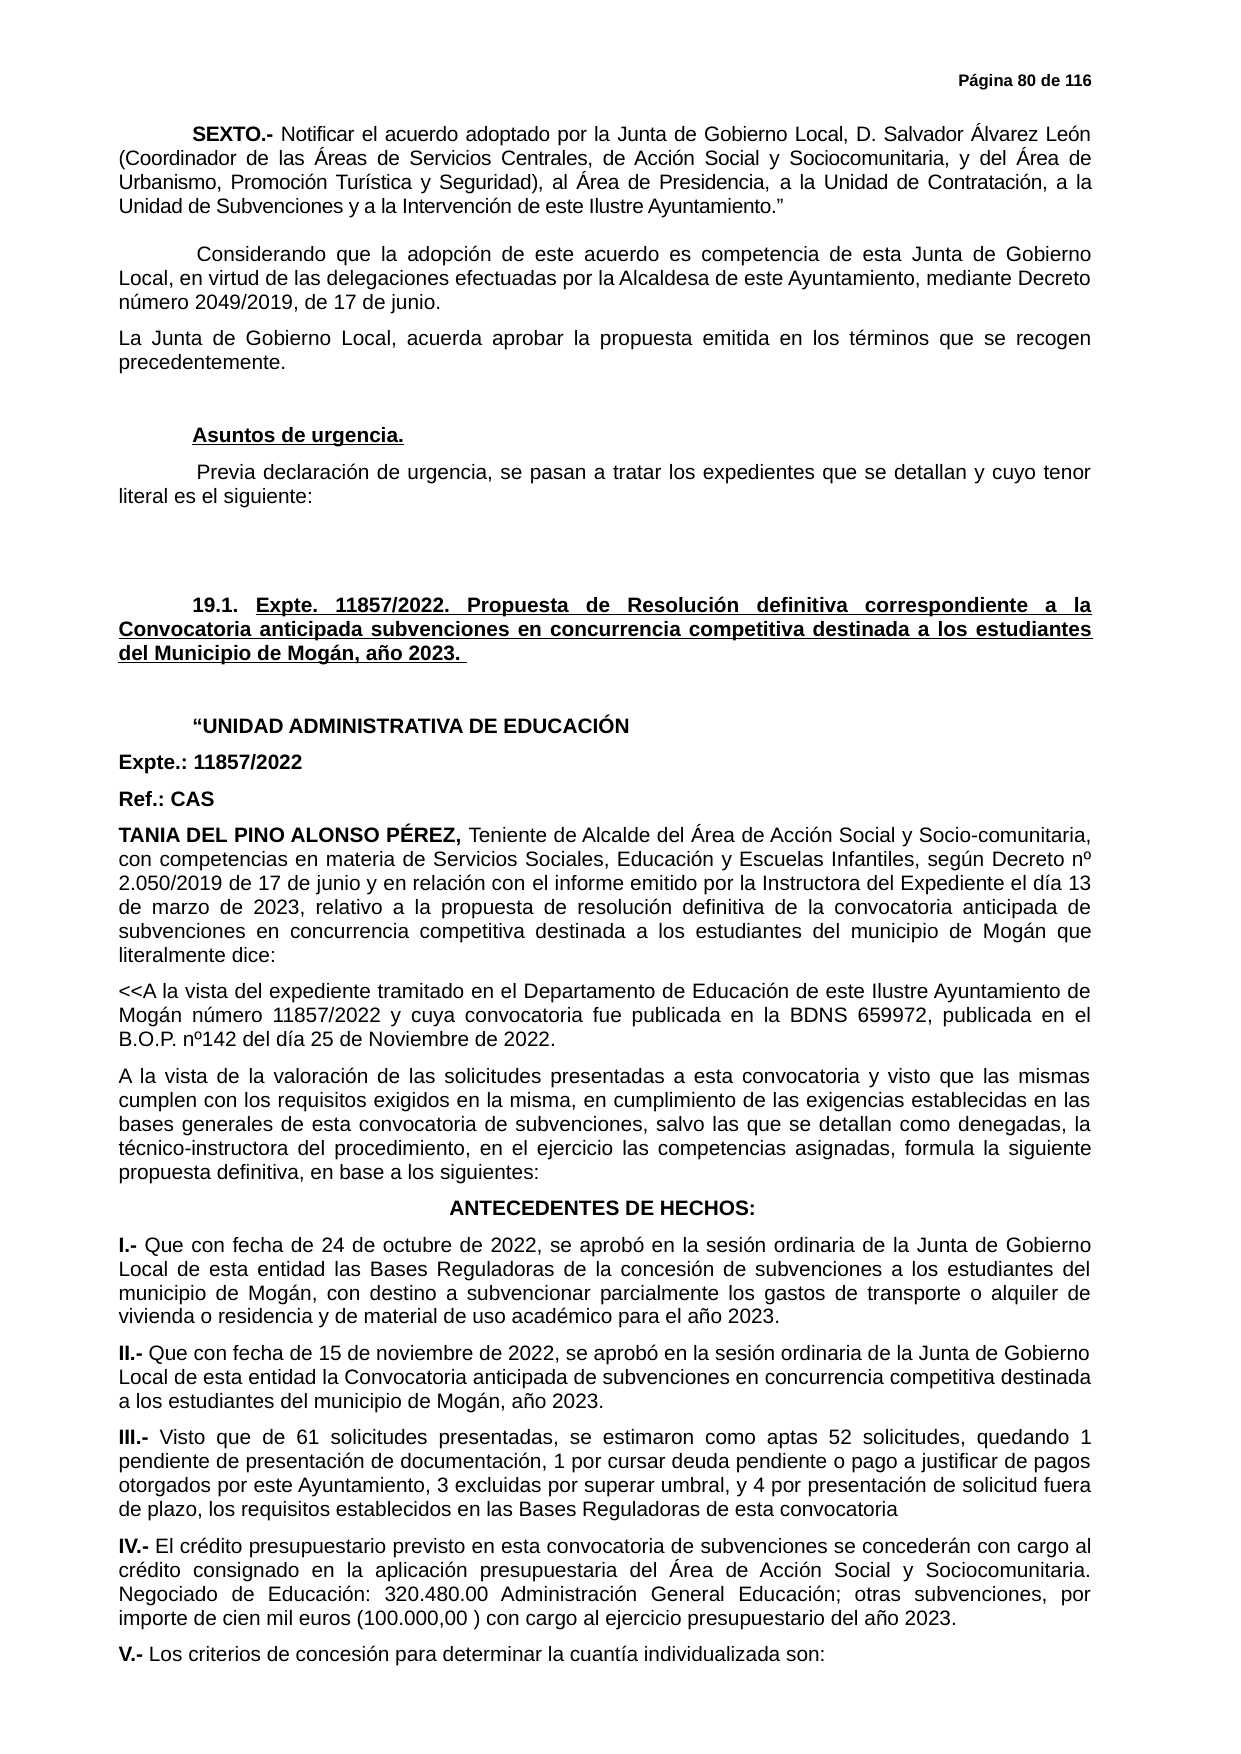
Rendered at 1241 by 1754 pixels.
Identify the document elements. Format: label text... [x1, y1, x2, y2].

text II.- Que con fecha de 15 de noviembre de 2022, se aprobó en la sesión ordinaria de la Junta de Gobierno Local de esta entidad la Convocatoria anticipada de subvenciones en concurrencia competitiva destinada a los estudiantes del municipio de Mogán, año 2023. [118, 1341, 1092, 1413]
text A la vista de la valoración de las solicitudes presentadas a esta convocatoria y visto que las mismas cumplen con los requisitos exigidos en la misma, en cumplimiento de las exigencias establecidas en las bases generales de esta convocatoria de subvenciones, salvo las que se detallan como denegadas, la técnico-instructora del procedimiento, en el ejercicio las competencias asignadas, formula la siguiente propuesta definitiva, en base a los siguientes: [118, 1064, 1092, 1183]
text ANTECEDENTES DE HECHOS: [118, 1196, 1092, 1220]
text La Junta de Gobierno Local, acuerda aprobar la propuesta emitida en los términos que se recogen precedentemente. [118, 326, 1092, 374]
text Considerando que la adopción de este acuerdo es competencia de esta Junta de Gobierno Local, en virtud de las delegaciones efectuadas por la Alcaldesa de este Ayuntamiento, mediante Decreto número 2049/2019, de 17 de junio. [118, 242, 1092, 314]
text Ref.: CAS [118, 787, 1092, 811]
text 19.1. Expte. 11857/2022. Propuesta de Resolución definitiva correspondiente a la Convocatoria anticipada subvenciones en concurrencia competitiva destinada a los estudiantes [118, 593, 1092, 638]
text Previa declaración de urgencia, se pasan a tratar los expedientes que se detallan y cuyo tenor literal es el siguiente: [118, 459, 1092, 507]
text Expte.: 11857/2022 [118, 750, 1092, 774]
text III.- Visto que de 61 solicitudes presentadas, se estimaron como aptas 52 solicitudes, quedando 1 pendiente de presentación de documentación, 1 por cursar deuda pendiente o pago a justificar de pagos otorgados por este Ayuntamiento, 3 excluidas por superar umbral, y 4 por presentación de solicitud fuera de plazo, los requisitos establecidos en las Bases Reguladoras de esta convocatoria [118, 1425, 1092, 1521]
text I.- Que con fecha de 24 de octubre de 2022, se aprobó en la sesión ordinaria de la Junta de Gobierno Local de esta entidad las Bases Reguladoras de la concesión de subvenciones a los estudiantes del municipio de Mogán, con destino a subvencionar parcialmente los gastos de transporte o alquiler de vivienda o residencia y de material de uso académico para el año 2023. [118, 1232, 1092, 1328]
text V.- Los criterios de concesión para determinar la cuantía individualizada son: [118, 1642, 1092, 1666]
text SEXTO.- Notificar el acuerdo adoptado por la Junta de Gobierno Local, D. Salvador Álvarez León (Coordinador de las Áreas de Servicios Centrales, de Acción Social y Sociocomunitaria, y del Área de Urbanismo, Promoción Turística y Seguridad), al Área de Presidencia, a la Unidad de Contratación, a la Unidad de Subvenciones y a la Intervención de este Ilustre Ayuntamiento.” [118, 122, 1092, 218]
text IV.- El crédito presupuestario previsto en esta convocatoria de subvenciones se concederán con cargo al crédito consignado en la aplicación presupuestaria del Área de Acción Social y Sociocomunitaria. Negociado de Educación: 320.480.00 Administración General Educación; otras subvenciones, por importe de cien mil euros (100.000,00 ) con cargo al ejercicio presupuestario del año 2023. [118, 1533, 1092, 1629]
text “UNIDAD ADMINISTRATIVA DE EDUCACIÓN [118, 714, 1092, 738]
text Asuntos de urgencia. [118, 423, 1092, 447]
text TANIA DEL PINO ALONSO PÉREZ, Teniente de Alcalde del Área de Acción Social y Socio-comunitaria, con competencias en materia de Servicios Sociales, Educación y Escuelas Infantiles, según Decreto nº 2.050/2019 de 17 de junio y en relación con el informe emitido por la Instructora del Expediente el día 13 de marzo de 2023, relativo a la propuesta de resolución definitiva de la convocatoria anticipada de subvenciones en concurrencia competitiva destinada a los estudiantes del municipio de Mogán que literalmente dice: [118, 823, 1092, 967]
text <<A la vista del expediente tramitado en el Departamento de Educación de este Ilustre Ayuntamiento de Mogán número 11857/2022 y cuya convocatoria fue publicada en la BDNS 659972, publicada en el B.O.P. nº142 del día 25 de Noviembre de 2022. [118, 979, 1092, 1051]
text del Municipio de Mogán, año 2023. [118, 639, 1092, 665]
